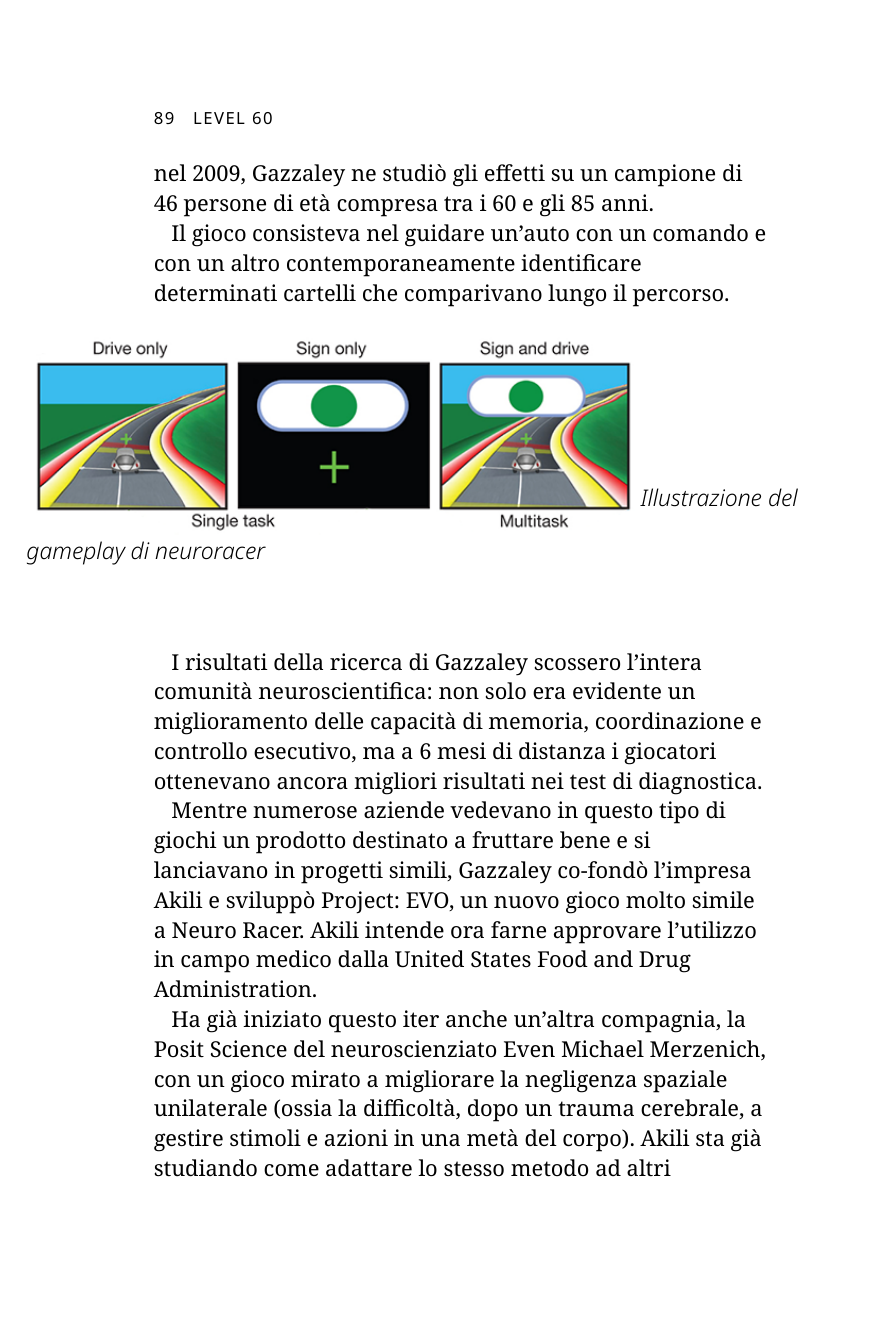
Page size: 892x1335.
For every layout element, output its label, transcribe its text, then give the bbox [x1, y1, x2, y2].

text [26, 323, 892, 336]
text Il gioco consisteva nel guidare un’auto con un comando e con un altro contemporaneamente identificare determinati cartelli che comparivano lungo il percorso. [153, 218, 768, 307]
text nel 2009, Gazzaley ne studiò gli effetti su un campione di 46 persone di età compresa tra i 60 e gli 85 anni. [153, 158, 768, 218]
text Mentre numerose aziende vedevano in questo tipo di giochi un prodotto destinato a fruttare bene e si lanciavano in progetti simili, Gazzaley co-fondò l’impresa Akili e sviluppò Project: EVO, un nuovo gioco molto simile a Neuro Racer. Akili intende ora farne approvare l’utilizzo in campo medico dalla United States Food and Drug Administration. [153, 796, 768, 1004]
picture [26, 335, 641, 535]
text [153, 307, 768, 323]
text Ha già iniziato questo iter anche un’altra compagnia, la Posit Science del neuroscienziato Even Michael Merzenich, con un gioco mirato a migliorare la negligenza spaziale unilaterale (ossia la difficoltà, dopo un trauma cerebrale, a gestire stimoli e azioni in una metà del corpo). Akili sta già studiando come adattare lo stesso metodo ad altri [153, 1004, 768, 1183]
text Illustrazione del gameplay di neuroracer [26, 535, 892, 566]
text I risultati della ricerca di Gazzaley scossero l’intera comunità neuroscientifica: non solo era evidente un miglioramento delle capacità di memoria, coordinazione e controllo esecutivo, ma a 6 mesi di distanza i giocatori ottenevano ancora migliori risultati nei test di diagnostica. [153, 647, 768, 796]
text [26, 566, 892, 647]
